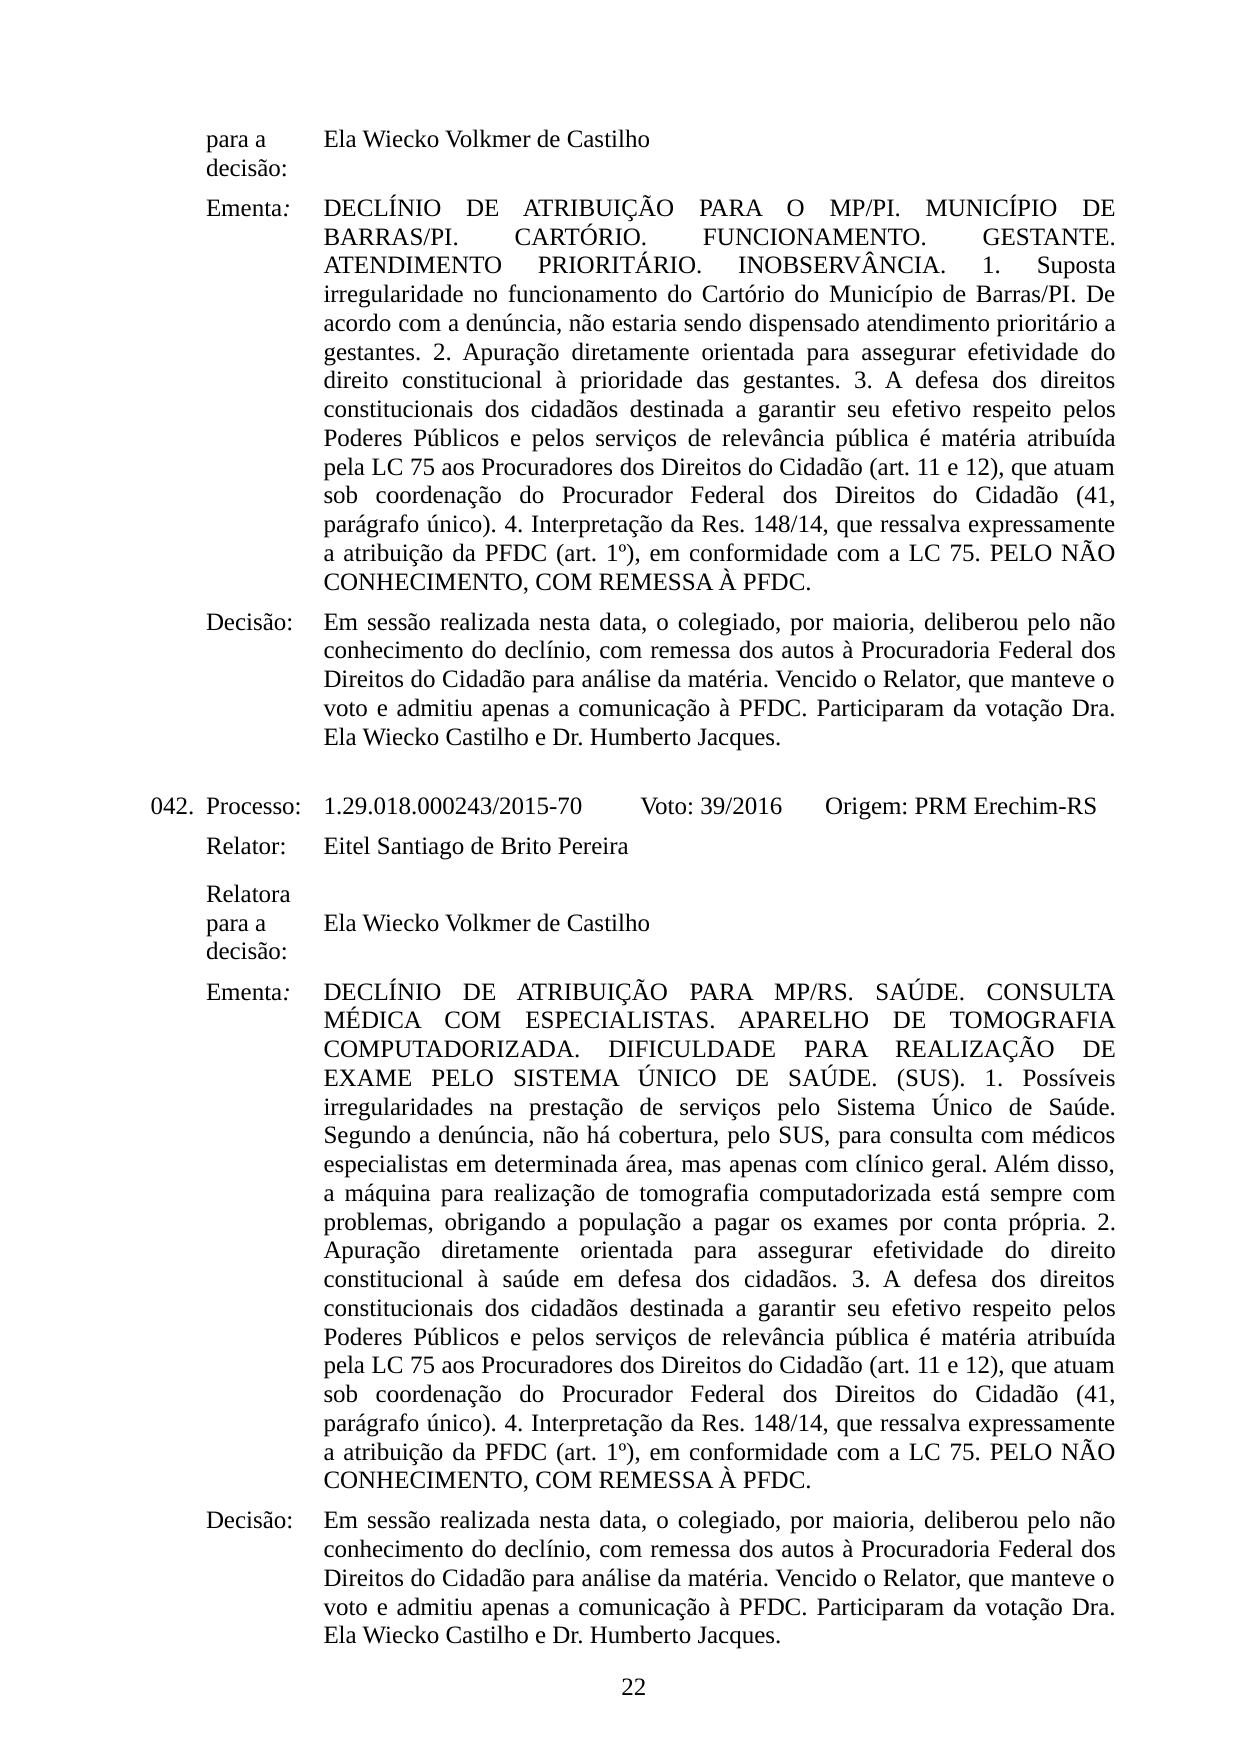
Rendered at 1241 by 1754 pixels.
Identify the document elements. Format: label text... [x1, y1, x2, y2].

table_cell [145, 971, 200, 1500]
table_cell [145, 825, 200, 971]
table_header 042. [145, 785, 200, 825]
table_cell Ela Wiecko Volkmer de Castilho [318, 118, 1122, 187]
table_cell [145, 118, 200, 187]
table_cell Em sessão realizada nesta data, o colegiado, por maioria, deliberou pelo não conhecimento do declínio, com remessa dos autos à Procuradoria Federal dos Direitos do Cidadão para análise da matéria. Vencido o Relator, que manteve o voto e admitiu apenas a comunicação à PFDC. Participaram da votação Dra. Ela Wiecko Castilho e Dr. Humberto Jacques. [318, 601, 1122, 756]
table_cell Ementa: [200, 187, 318, 601]
table_header Origem: PRM Erechim-RS [819, 785, 1122, 825]
table_cell [145, 601, 200, 756]
table_cell Decisão: [200, 1500, 317, 1655]
table_header Processo: [200, 785, 317, 825]
table_cell [145, 187, 200, 601]
table_cell DECLÍNIO DE ATRIBUIÇÃO PARA O MP/PI. MUNICÍPIO DE BARRAS/PI. CARTÓRIO. FUNCIONAMENTO. GESTANTE. ATENDIMENTO PRIORITÁRIO. INOBSERVÂNCIA. 1. Suposta irregularidade no funcionamento do Cartório do Município de Barras/PI. De acordo com a denúncia, não estaria sendo dispensado atendimento prioritário a gestantes. 2. Apuração diretamente orientada para assegurar efetividade do direito constitucional à prioridade das gestantes. 3. A defesa dos direitos constitucionais dos cidadãos destinada a garantir seu efetivo respeito pelos Poderes Públicos e pelos serviços de relevância pública é matéria atribuída pela LC 75 aos Procuradores dos Direitos do Cidadão (art. 11 e 12), que atuam sob coordenação do Procurador Federal dos Direitos do Cidadão (41, parágrafo único). 4. Interpretação da Res. 148/14, que ressalva expressamente a atribuição da PFDC (art. 1º), em conformidade com a LC 75. PELO NÃO CONHECIMENTO, COM REMESSA À PFDC. [318, 187, 1122, 601]
table_cell Ementa: [200, 971, 317, 1500]
table_cell Relator: Relatora para a decisão: [200, 825, 317, 971]
table_cell Eitel Santiago de Brito Pereira Ela Wiecko Volkmer de Castilho [318, 825, 1122, 971]
table_cell Em sessão realizada nesta data, o colegiado, por maioria, deliberou pelo não conhecimento do declínio, com remessa dos autos à Procuradoria Federal dos Direitos do Cidadão para análise da matéria. Vencido o Relator, que manteve o voto e admitiu apenas a comunicação à PFDC. Participaram da votação Dra. Ela Wiecko Castilho e Dr. Humberto Jacques. [318, 1500, 1122, 1655]
table_cell [145, 1500, 200, 1655]
table_cell Decisão: [200, 601, 318, 756]
table_cell para a decisão: [200, 118, 318, 187]
table_cell DECLÍNIO DE ATRIBUIÇÃO PARA MP/RS. SAÚDE. CONSULTA MÉDICA COM ESPECIALISTAS. APARELHO DE TOMOGRAFIA COMPUTADORIZADA. DIFICULDADE PARA REALIZAÇÃO DE EXAME PELO SISTEMA ÚNICO DE SAÚDE. (SUS). 1. Possíveis irregularidades na prestação de serviços pelo Sistema Único de Saúde. Segundo a denúncia, não há cobertura, pelo SUS, para consulta com médicos especialistas em determinada área, mas apenas com clínico geral. Além disso, a máquina para realização de tomografia computadorizada está sempre com problemas, obrigando a população a pagar os exames por conta própria. 2. Apuração diretamente orientada para assegurar efetividade do direito constitucional à saúde em defesa dos cidadãos. 3. A defesa dos direitos constitucionais dos cidadãos destinada a garantir seu efetivo respeito pelos Poderes Públicos e pelos serviços de relevância pública é matéria atribuída pela LC 75 aos Procuradores dos Direitos do Cidadão (art. 11 e 12), que atuam sob coordenação do Procurador Federal dos Direitos do Cidadão (41, parágrafo único). 4. Interpretação da Res. 148/14, que ressalva expressamente a atribuição da PFDC (art. 1º), em conformidade com a LC 75. PELO NÃO CONHECIMENTO, COM REMESSA À PFDC. [318, 971, 1122, 1500]
table_header Voto: 39/2016 [635, 785, 819, 825]
table_header 1.29.018.000243/2015-70 [318, 785, 634, 825]
